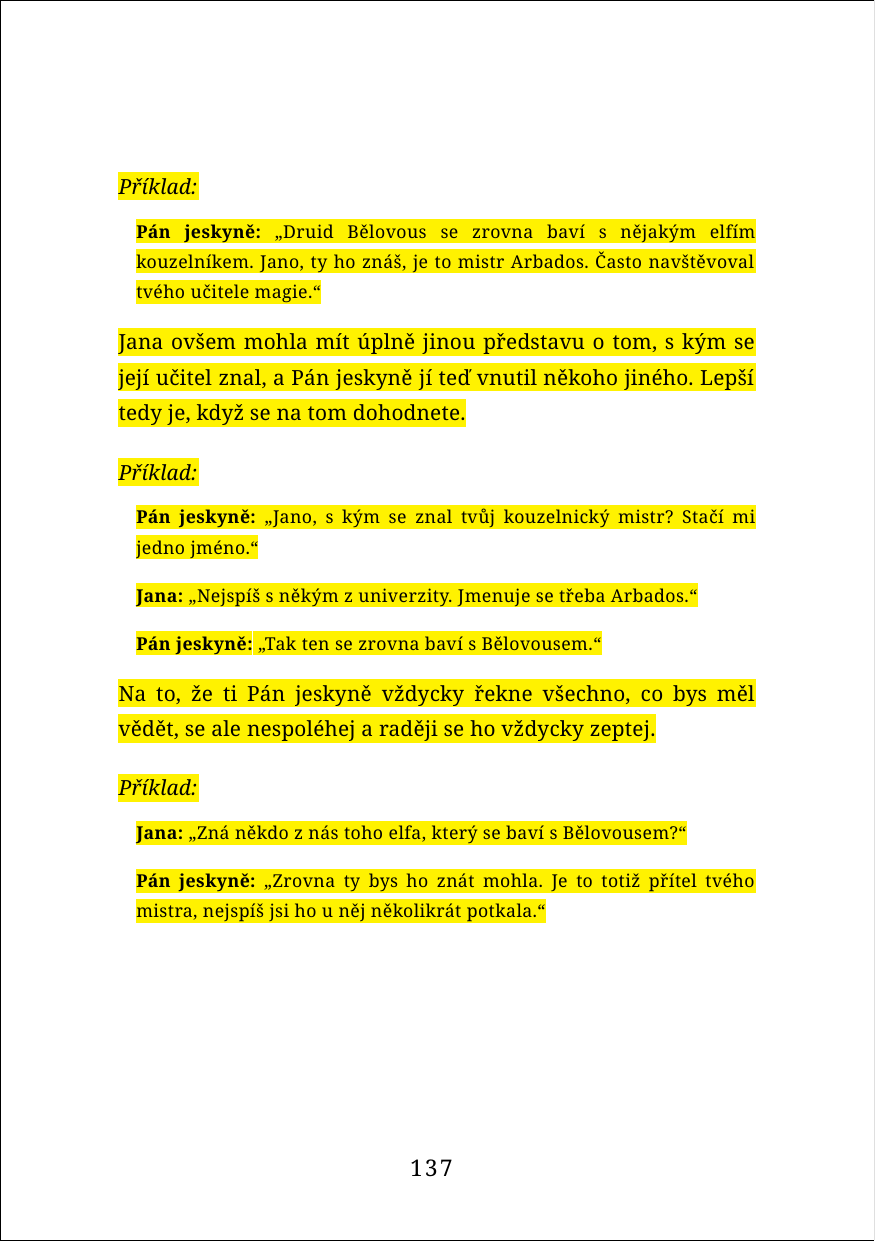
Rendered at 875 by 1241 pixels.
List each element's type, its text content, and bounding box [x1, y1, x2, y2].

text Jana: „Zná někdo z nás toho elfa, který se baví s Bělovousem?“ [136, 821, 756, 845]
text Na to, že ti Pán jeskyně vždycky řekne všechno, co bys měl vědět, se ale nespoléhej a raději se ho vždycky zeptej. [118, 679, 756, 743]
text Příklad: [118, 773, 756, 802]
text Pán jeskyně: „Druid Bělovous se zrovna baví s nějakým elfím kouzelníkem. Jano, ty ho znáš, je to mistr Arbados. Často navštěvoval tvého učitele magie.“ [136, 219, 756, 304]
text Jana: „Nejspíš s někým z univerzity. Jmenuje se třeba Arbados.“ [136, 583, 756, 607]
text Jana ovšem mohla mít úplně jinou představu o tom, s kým se její učitel znal, a Pán jeskyně jí teď vnutil někoho jiného. Lepší tedy je, když se na tom dohodnete. [118, 327, 756, 427]
text Příklad: [118, 172, 756, 200]
text Pán jeskyně: „Zrovna ty bys ho znát mohla. Je to totiž přítel tvého mistra, nejspíš jsi ho u něj několikrát potkala.“ [136, 869, 756, 923]
text Pán jeskyně: „Jano, s kým se znal tvůj kouzelnický mistr? Stačí mi jedno jméno.“ [136, 505, 756, 559]
text Pán jeskyně: „Tak ten se zrovna baví s Bělovousem.“ [136, 631, 756, 655]
text Příklad: [118, 458, 756, 486]
